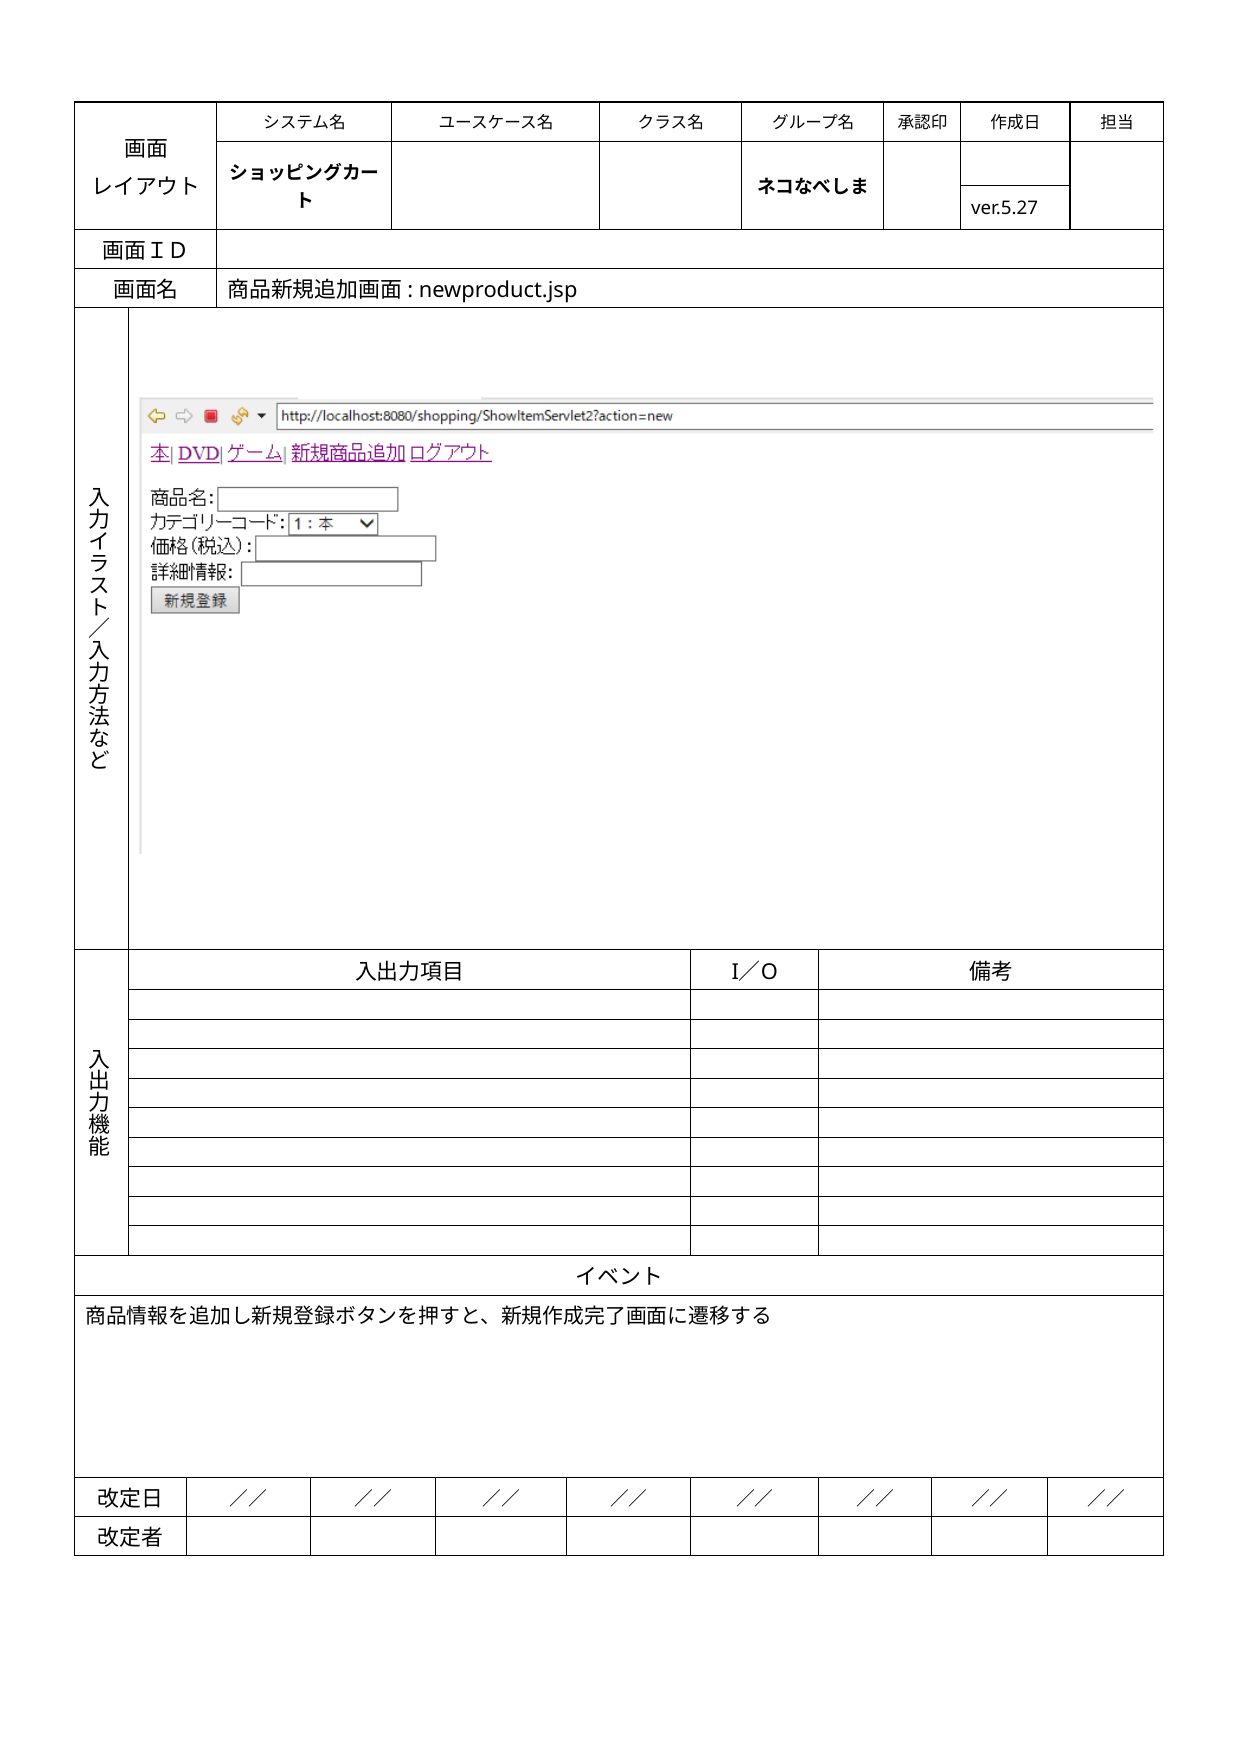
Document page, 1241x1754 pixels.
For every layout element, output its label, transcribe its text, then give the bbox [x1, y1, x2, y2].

table_header グループ名 [742, 103, 883, 141]
table_cell [691, 1108, 818, 1137]
table_cell [932, 1517, 1047, 1555]
table_cell [691, 1138, 818, 1166]
table_cell [691, 1517, 818, 1555]
table_cell ver.5.27 [961, 186, 1069, 229]
table_cell 画面ＩＤ [75, 230, 216, 268]
table_cell [1048, 1517, 1163, 1555]
table_cell [691, 990, 818, 1019]
table_header 承認印 [884, 103, 960, 141]
table_header 作成日 [961, 103, 1069, 141]
table_cell [187, 1517, 310, 1555]
table_cell [819, 1226, 1163, 1255]
table_cell ／／ [311, 1478, 435, 1516]
table_cell [691, 1049, 818, 1078]
table_cell I／O [691, 950, 818, 989]
table_cell [129, 1138, 690, 1166]
table_header 担当 [1071, 103, 1163, 141]
table_cell 入力イラスト／入力方法など [75, 308, 128, 949]
table_cell 備考 [819, 950, 1163, 989]
table_cell [691, 1020, 818, 1048]
table_cell イベント [75, 1256, 1163, 1294]
table_cell 商品新規追加画面 : newproduct.jsp [217, 269, 1163, 307]
table_header 画面 レイアウト [75, 103, 216, 229]
table_cell [311, 1517, 435, 1555]
table_header ユースケース名 [392, 103, 599, 141]
table_cell [567, 1517, 690, 1555]
table_cell [819, 1197, 1163, 1225]
table_cell [819, 1167, 1163, 1196]
table_cell 入出力機能 [75, 950, 128, 1255]
table_cell [884, 142, 960, 229]
table_cell [691, 1167, 818, 1196]
table_cell ／／ [1048, 1478, 1163, 1516]
table_cell ネコなべしま [742, 142, 883, 229]
table_cell [129, 1049, 690, 1078]
table_cell ／／ [567, 1478, 690, 1516]
table_cell ／／ [819, 1478, 931, 1516]
table_cell ／／ [187, 1478, 310, 1516]
table_cell 画面名 [75, 269, 216, 307]
table_cell [129, 308, 1163, 949]
table_cell ショッピングカート [217, 142, 391, 229]
table_cell [819, 1138, 1163, 1166]
table_cell 改定者 [75, 1517, 186, 1555]
table_cell [129, 1020, 690, 1048]
table_cell [217, 230, 1163, 268]
table_cell ／／ [691, 1478, 818, 1516]
table_cell 改定日 [75, 1478, 186, 1516]
table_cell [691, 1226, 818, 1255]
table_cell [129, 1108, 690, 1137]
table_cell [600, 142, 741, 229]
table_cell 入出力項目 [129, 950, 690, 989]
table_cell [819, 1049, 1163, 1078]
table_cell [819, 1517, 931, 1555]
table_cell [129, 1079, 690, 1107]
table_cell [129, 1167, 690, 1196]
table_cell [129, 1226, 690, 1255]
picture [138, 397, 1154, 854]
table_cell 商品情報を追加し新規登録ボタンを押すと、新規作成完了画面に遷移する [75, 1296, 1163, 1477]
table_header システム名 [217, 103, 391, 141]
table_cell [819, 1079, 1163, 1107]
table_cell [691, 1197, 818, 1225]
table_cell [819, 1108, 1163, 1137]
table_cell ／／ [932, 1478, 1047, 1516]
table_cell [691, 1079, 818, 1107]
table_cell [819, 990, 1163, 1019]
table_cell [819, 1020, 1163, 1048]
table_cell [961, 142, 1069, 185]
table_cell [392, 142, 599, 229]
table_cell ／／ [436, 1478, 566, 1516]
table_cell [436, 1517, 566, 1555]
table_cell [129, 990, 690, 1019]
table_cell [1071, 142, 1163, 229]
table_cell [129, 1197, 690, 1225]
table_header クラス名 [600, 103, 741, 141]
